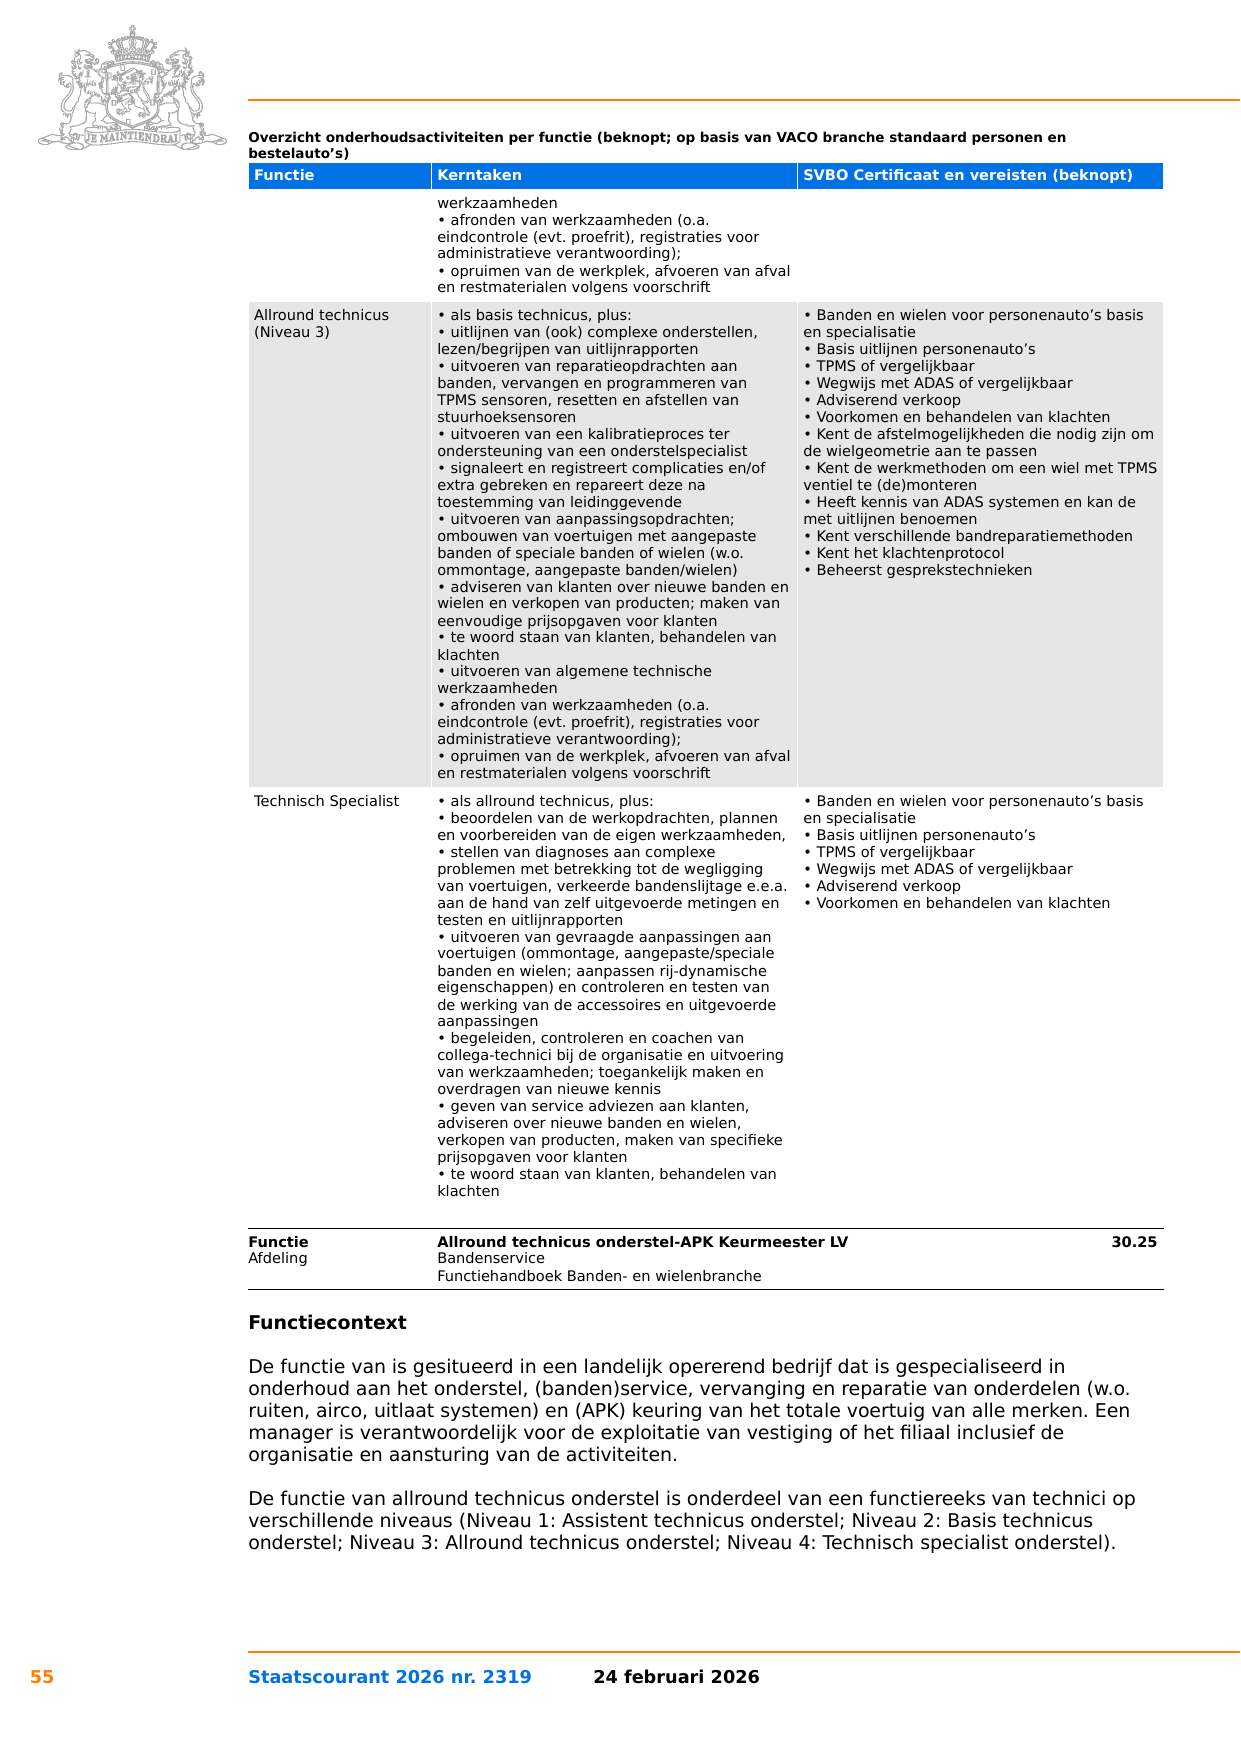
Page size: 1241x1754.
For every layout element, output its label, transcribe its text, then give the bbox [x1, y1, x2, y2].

table_header Allround technicus onderstel-APK Keurmeester LV Bandenservice Functiehandboek Banden- en wielenbranche [431, 1229, 980, 1289]
table_cell • Banden en wielen voor personenauto’s basis en specialisatie • Basis uitlijnen personenauto’s • TPMS of vergelijkbaar • Wegwijs met ADAS of vergelijkbaar • Adviserend verkoop • Voorkomen en behandelen van klachten [798, 788, 1163, 1205]
table_cell Technisch Specialist [249, 788, 431, 1205]
table_cell Kerntaken [432, 163, 797, 189]
table_cell • als basis technicus, plus: • uitlijnen van (ook) complexe onderstellen, lezen/begrijpen van uitlijnrapporten • uitvoeren van reparatieopdrachten aan banden, vervangen en programmeren van TPMS sensoren, resetten en afstellen van stuurhoeksensoren • uitvoeren van een kalibratieproces ter ondersteuning van een onderstelspecialist • signaleert en registreert complicaties en/of extra gebreken en repareert deze na toestemming van leidinggevende • uitvoeren van aanpassingsopdrachten; ombouwen van voertuigen met aangepaste banden of speciale banden of wielen (w.o. ommontage, aangepaste banden/wielen) • adviseren van klanten over nieuwe banden en wielen en verkopen van producten; maken van eenvoudige prijsopgaven voor klanten • te woord staan van klanten, behandelen van klachten • uitvoeren van algemene technische werkzaamheden • afronden van werkzaamheden (o.a. eindcontrole (evt. proefrit), registraties voor administratieve verantwoording); • opruimen van de werkplek, afvoeren van afval en restmaterialen volgens voorschrift [432, 302, 797, 787]
table_cell Allround technicus (Niveau 3) [249, 302, 431, 787]
picture [38, 25, 227, 150]
table_header 30.25 [980, 1229, 1163, 1289]
table_cell [249, 190, 431, 301]
table_cell SVBO Certificaat en vereisten (beknopt) [798, 163, 1163, 189]
table_cell Functie [249, 163, 431, 189]
table_header Overzicht onderhoudsactiviteiten per functie (beknopt; op basis van VACO branche standaard personen en bestelauto’s) [248, 130, 1163, 161]
text De functie van is gesitueerd in een landelijk opererend bedrijf dat is gespecialiseerd in onderhoud aan het onderstel, (banden)service, vervanging en reparatie van onderdelen (w.o. ruiten, airco, uitlaat systemen) en (APK) keuring van het totale voertuig van alle merken. Een manager is verantwoordelijk voor de exploitatie van vestiging of het filiaal inclusief de organisatie en aansturing van de activiteiten. [248, 1356, 1163, 1466]
table_cell • als allround technicus, plus: • beoordelen van de werkopdrachten, plannen en voorbereiden van de eigen werkzaamheden, • stellen van diagnoses aan complexe problemen met betrekking tot de wegligging van voertuigen, verkeerde bandenslijtage e.e.a. aan de hand van zelf uitgevoerde metingen en testen en uitlijnrapporten • uitvoeren van gevraagde aanpassingen aan voertuigen (ommontage, aangepaste/speciale banden en wielen; aanpassen rij-dynamische eigenschappen) en controleren en testen van de werking van de accessoires en uitgevoerde aanpassingen • begeleiden, controleren en coachen van collega-technici bij de organisatie en uitvoering van werkzaamheden; toegankelijk maken en overdragen van nieuwe kennis • geven van service adviezen aan klanten, adviseren over nieuwe banden en wielen, verkopen van producten, maken van specifieke prijsopgaven voor klanten • te woord staan van klanten, behandelen van klachten [432, 788, 797, 1205]
subtitle Functiecontext [248, 1312, 1163, 1334]
table_cell • Banden en wielen voor personenauto’s basis en specialisatie • Basis uitlijnen personenauto’s • TPMS of vergelijkbaar • Wegwijs met ADAS of vergelijkbaar • Adviserend verkoop • Voorkomen en behandelen van klachten • Kent de afstelmogelijkheden die nodig zijn om de wielgeometrie aan te passen • Kent de werkmethoden om een wiel met TPMS ventiel te (de)monteren • Heeft kennis van ADAS systemen en kan de met uitlijnen benoemen • Kent verschillende bandreparatiemethoden • Kent het klachtenprotocol • Beheerst gesprekstechnieken [798, 302, 1163, 787]
table_cell [798, 190, 1163, 301]
text De functie van allround technicus onderstel is onderdeel van een functiereeks van technici op verschillende niveaus (Niveau 1: Assistent technicus onderstel; Niveau 2: Basis technicus onderstel; Niveau 3: Allround technicus onderstel; Niveau 4: Technisch specialist onderstel). [248, 1488, 1163, 1553]
table_header Functie Afdeling [248, 1229, 431, 1289]
table_cell werkzaamheden • afronden van werkzaamheden (o.a. eindcontrole (evt. proefrit), registraties voor administratieve verantwoording); • opruimen van de werkplek, afvoeren van afval en restmaterialen volgens voorschrift [432, 190, 797, 301]
